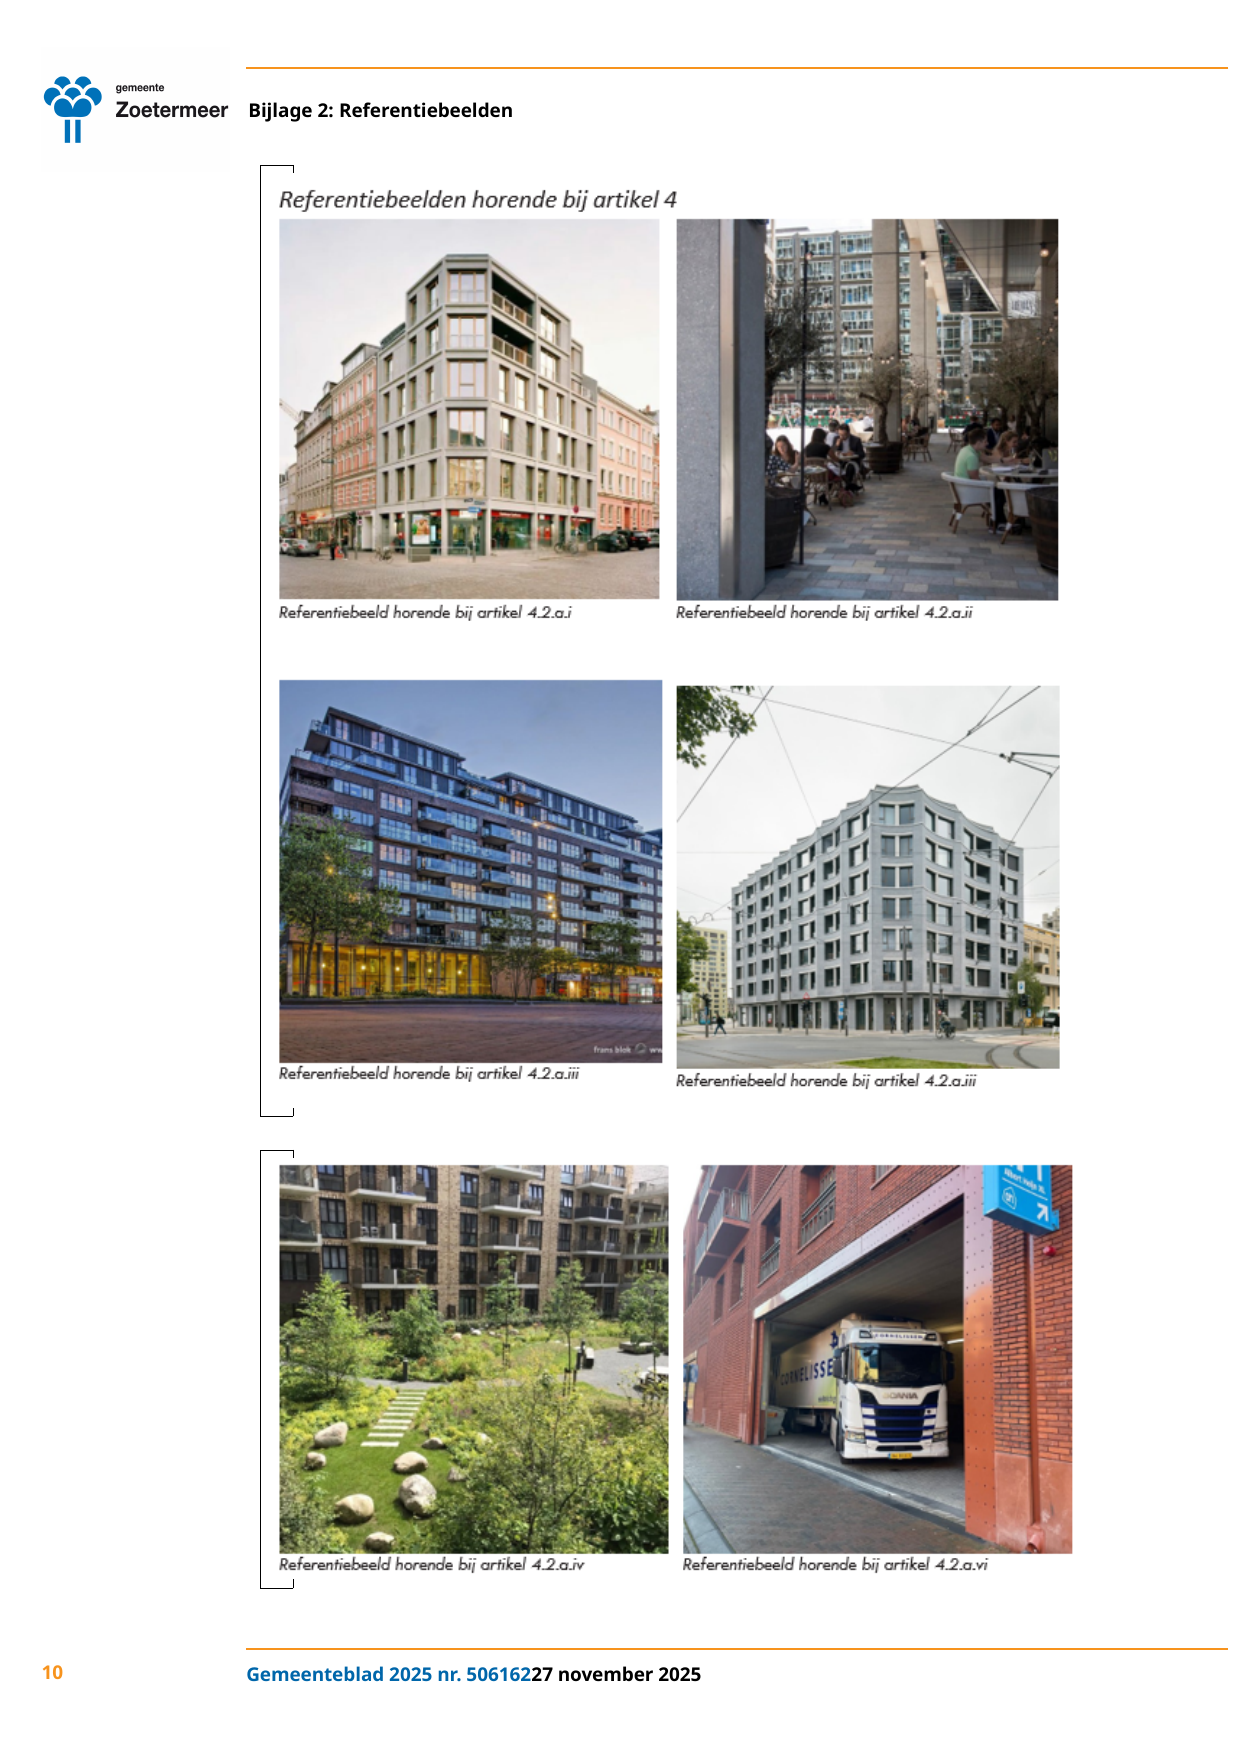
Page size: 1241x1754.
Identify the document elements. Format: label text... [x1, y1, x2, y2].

picture [41, 47, 231, 172]
picture [268, 173, 1096, 1108]
picture [268, 1158, 1096, 1579]
text Bijlage 2: Referentiebeelden [248, 95, 1152, 123]
